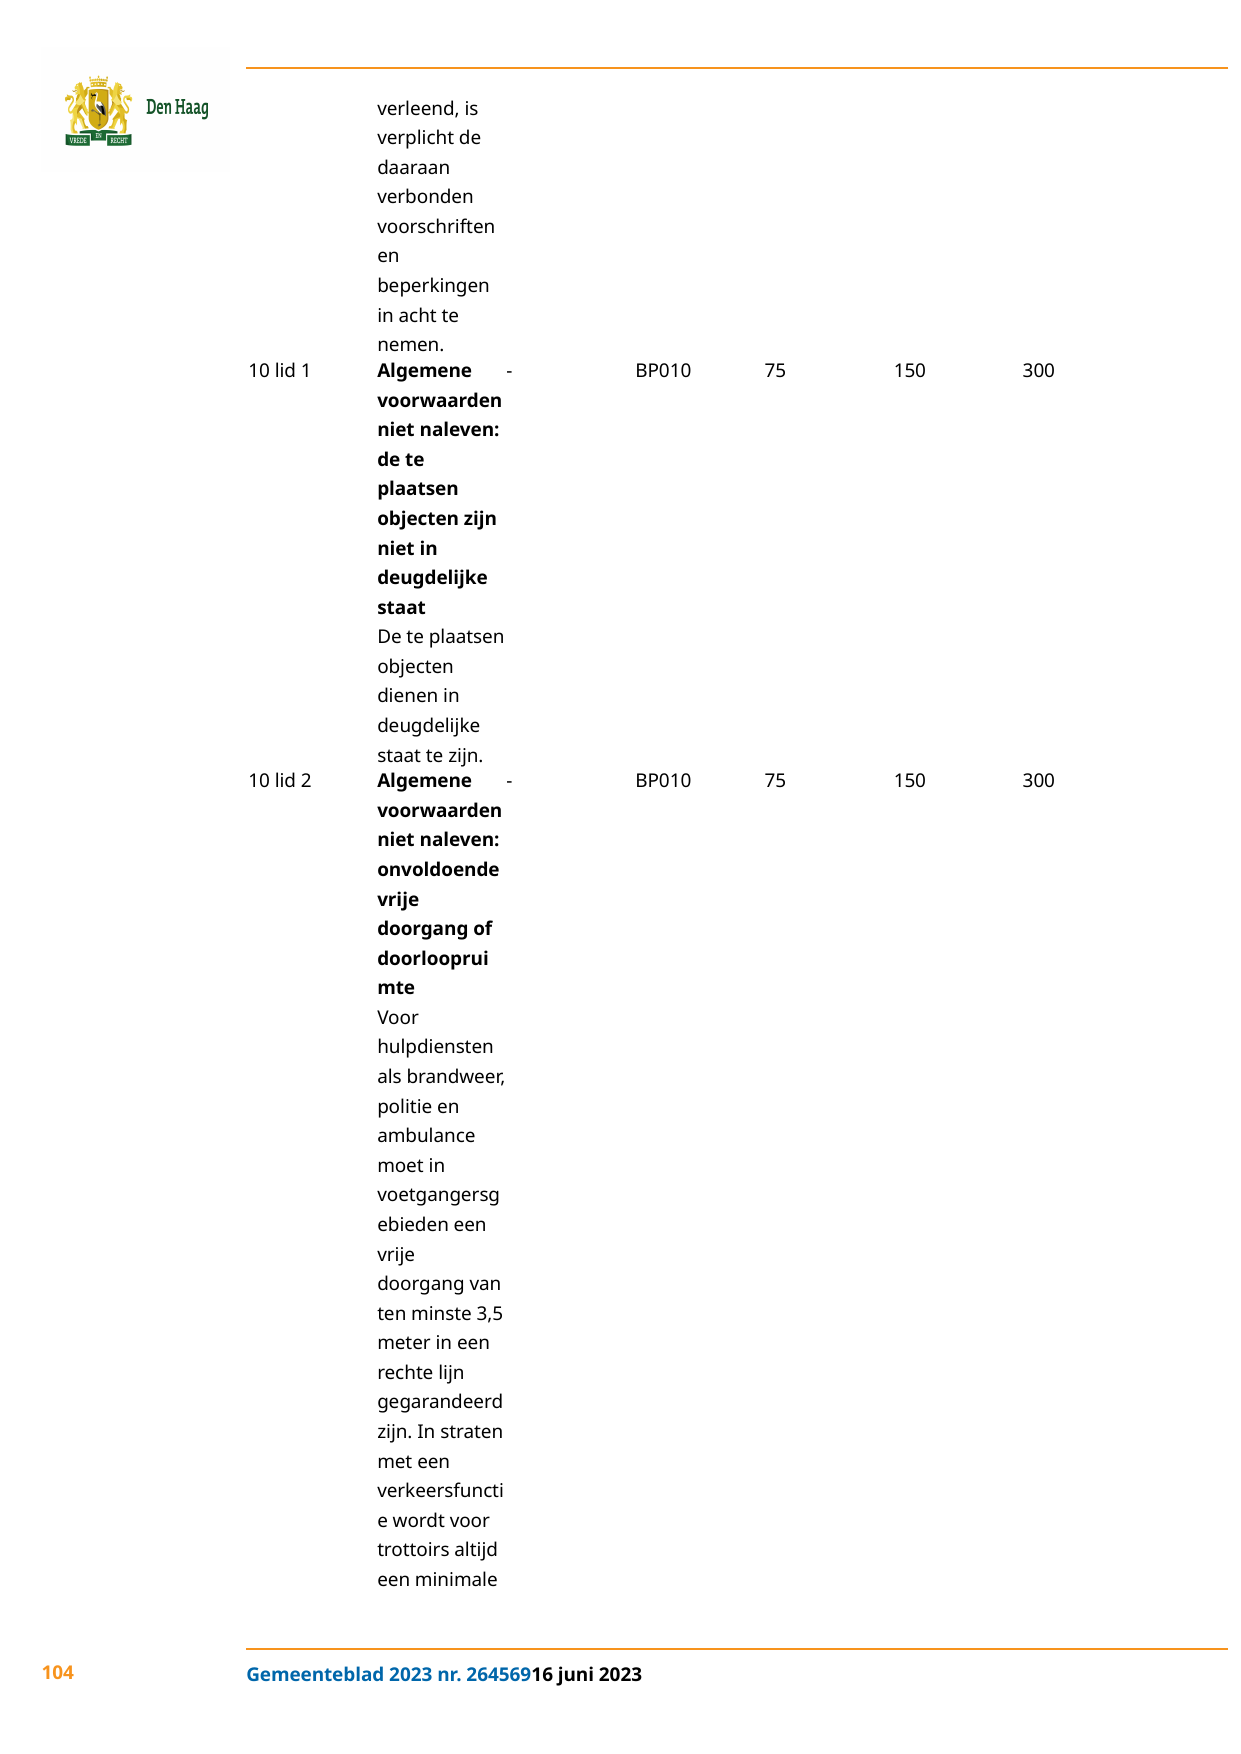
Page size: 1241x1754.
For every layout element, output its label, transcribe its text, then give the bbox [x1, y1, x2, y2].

table_cell 10 lid 1 [248, 357, 377, 767]
table_cell Algemene voorwaarden niet naleven: onvoldoende vrije doorgang of doorloopruimte Voor hulpdiensten als brandweer, politie en ambulance moet in voetgangersgebieden een vrije doorgang van ten minste 3,5 meter in een rechte lijn gegarandeerd zijn. In straten met een verkeersfunctie wordt voor trottoirs altijd een minimale [377, 768, 506, 1592]
table_cell 75 [764, 768, 893, 1592]
table_cell Algemene voorwaarden niet naleven: de te plaatsen objecten zijn niet in deugdelijke staat De te plaatsen objecten dienen in deugdelijke staat te zijn. [377, 357, 506, 767]
table_cell 150 [894, 357, 1022, 767]
table_cell - [506, 95, 635, 357]
table_cell - [506, 768, 635, 1592]
table_cell 300 [1023, 357, 1152, 767]
table_cell [894, 95, 1022, 357]
table_cell [248, 95, 377, 357]
table_cell verleend, is verplicht de daaraan verbonden voorschriften en beperkingen in acht te nemen. [377, 95, 506, 357]
table_cell BP010 [635, 768, 764, 1592]
picture [41, 47, 231, 172]
table_cell 75 [764, 357, 893, 767]
table_cell [1023, 95, 1152, 357]
table_cell BP010 [635, 357, 764, 767]
table_cell 300 [1023, 768, 1152, 1592]
table_cell - [506, 357, 635, 767]
table_cell 10 lid 2 [248, 768, 377, 1592]
table_cell [764, 95, 893, 357]
table_cell 150 [894, 768, 1022, 1592]
table_cell [635, 95, 764, 357]
